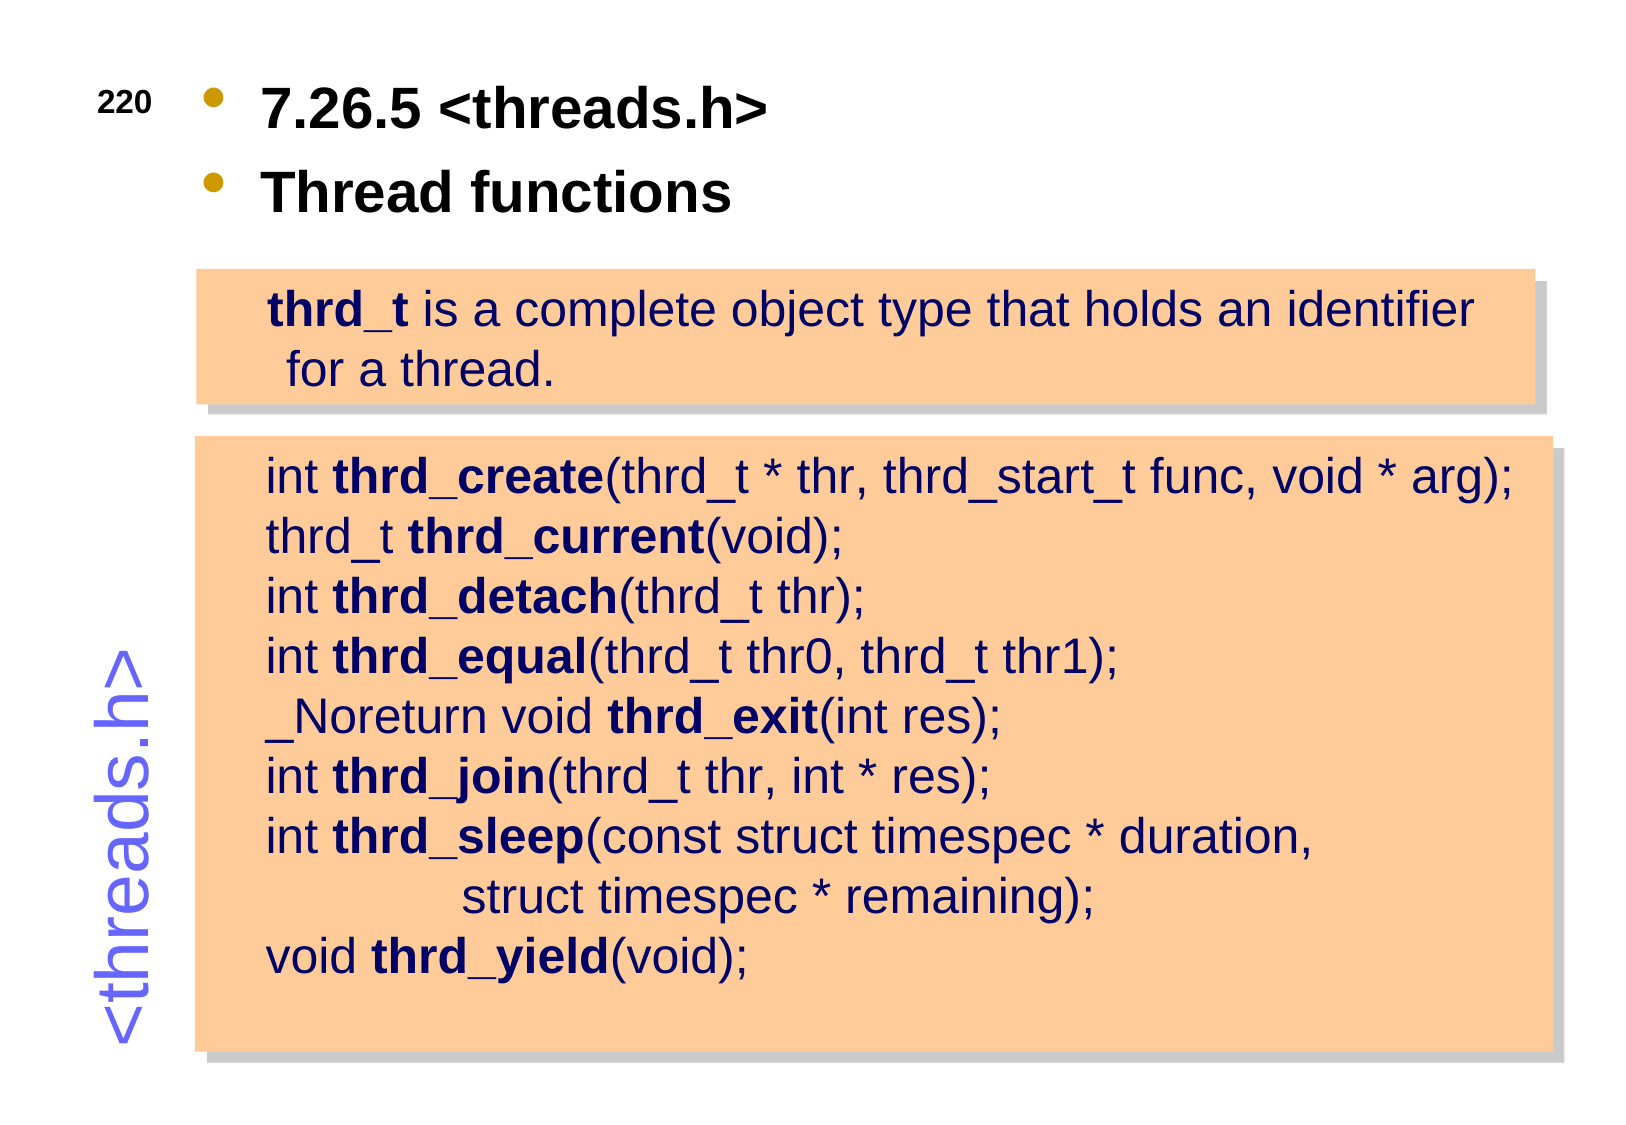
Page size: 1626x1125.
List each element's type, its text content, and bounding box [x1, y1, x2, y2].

text_box thrd_t is a complete object type that holds an identifier for a thread. [196, 268, 1536, 405]
title [21, 29, 217, 1063]
list 7.26.5 <threads.h> Thread functions [188, 62, 1477, 1063]
text_box int thrd_create(thrd_t * thr, thrd_start_t func, void * arg); thrd_t thrd_current(void); int thrd_detach(thrd_t thr); int thrd_equal(thrd_t thr0, thrd_t thr1); _Noreturn void thrd_exit(int res); int thrd_join(thrd_t thr, int * res); int thrd_sleep(const struct timespec * duration, struct timespec * remaining); void thrd_yield(void); [194, 436, 1554, 1052]
